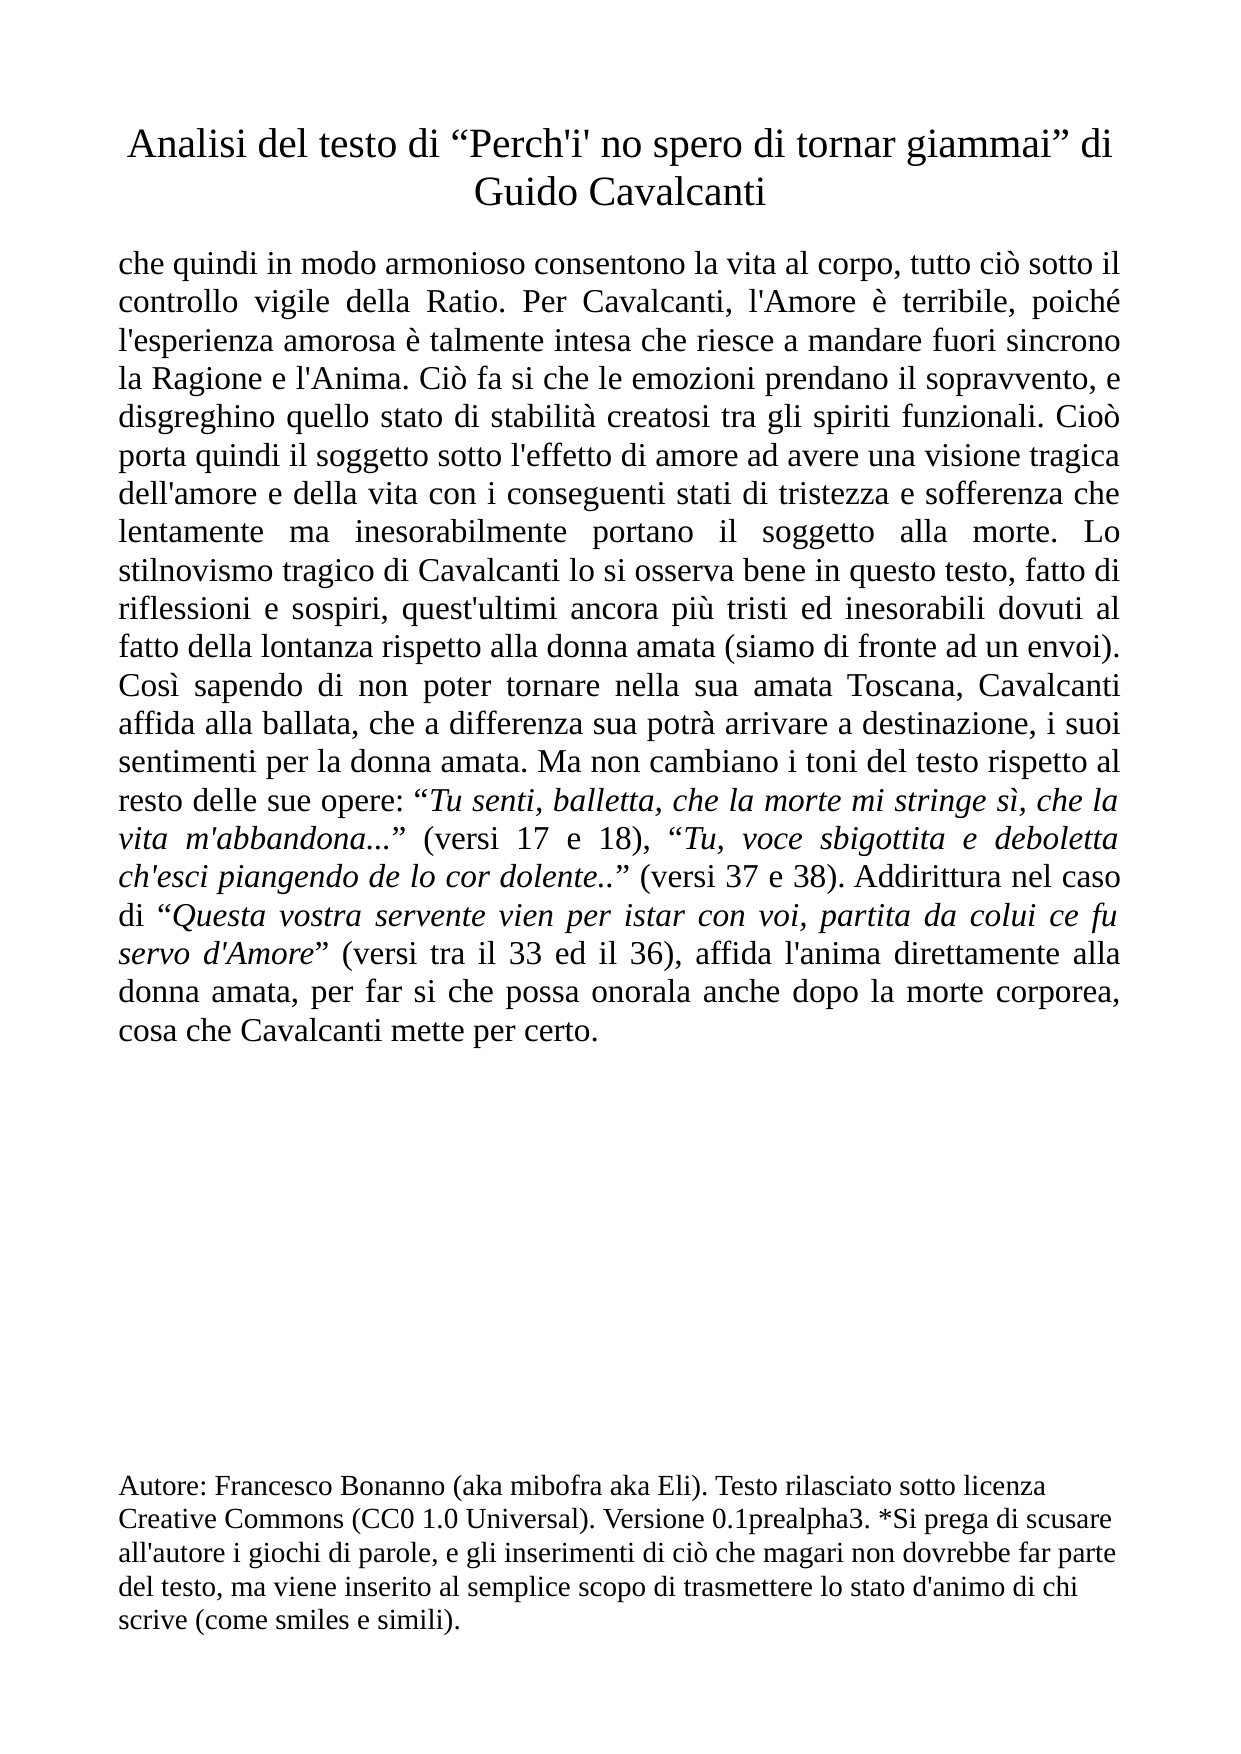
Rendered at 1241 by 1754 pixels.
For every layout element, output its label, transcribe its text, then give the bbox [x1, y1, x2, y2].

text che quindi in modo armonioso consentono la vita al corpo, tutto ciò sotto il controllo vigile della Ratio. Per Cavalcanti, l'Amore è terribile, poiché l'esperienza amorosa è talmente intesa che riesce a mandare fuori sincrono la Ragione e l'Anima. Ciò fa si che le emozioni prendano il sopravvento, e disgreghino quello stato di stabilità creatosi tra gli spiriti funzionali. Cioò porta quindi il soggetto sotto l'effetto di amore ad avere una visione tragica dell'amore e della vita con i conseguenti stati di tristezza e sofferenza che lentamente ma inesorabilmente portano il soggetto alla morte. Lo stilnovismo tragico di Cavalcanti lo si osserva bene in questo testo, fatto di riflessioni e sospiri, quest'ultimi ancora più tristi ed inesorabili dovuti al fatto della lontanza rispetto alla donna amata (siamo di fronte ad un envoi). Così sapendo di non poter tornare nella sua amata Toscana, Cavalcanti affida alla ballata, che a differenza sua potrà arrivare a destinazione, i suoi sentimenti per la donna amata. Ma non cambiano i toni del testo rispetto al resto delle sue opere: “Tu senti, balletta, che la morte mi stringe sì, che la vita m'abbandona...” (versi 17 e 18), “Tu, voce sbigottita e deboletta ch'esci piangendo de lo cor dolente..” (versi 37 e 38). Addirittura nel caso di “Questa vostra servente vien per istar con voi, partita da colui ce fu servo d'Amore” (versi tra il 33 ed il 36), affida l'anima direttamente alla donna amata, per far si che possa onorala anche dopo la morte corporea, cosa che Cavalcanti mette per certo. [118, 243, 1122, 1048]
